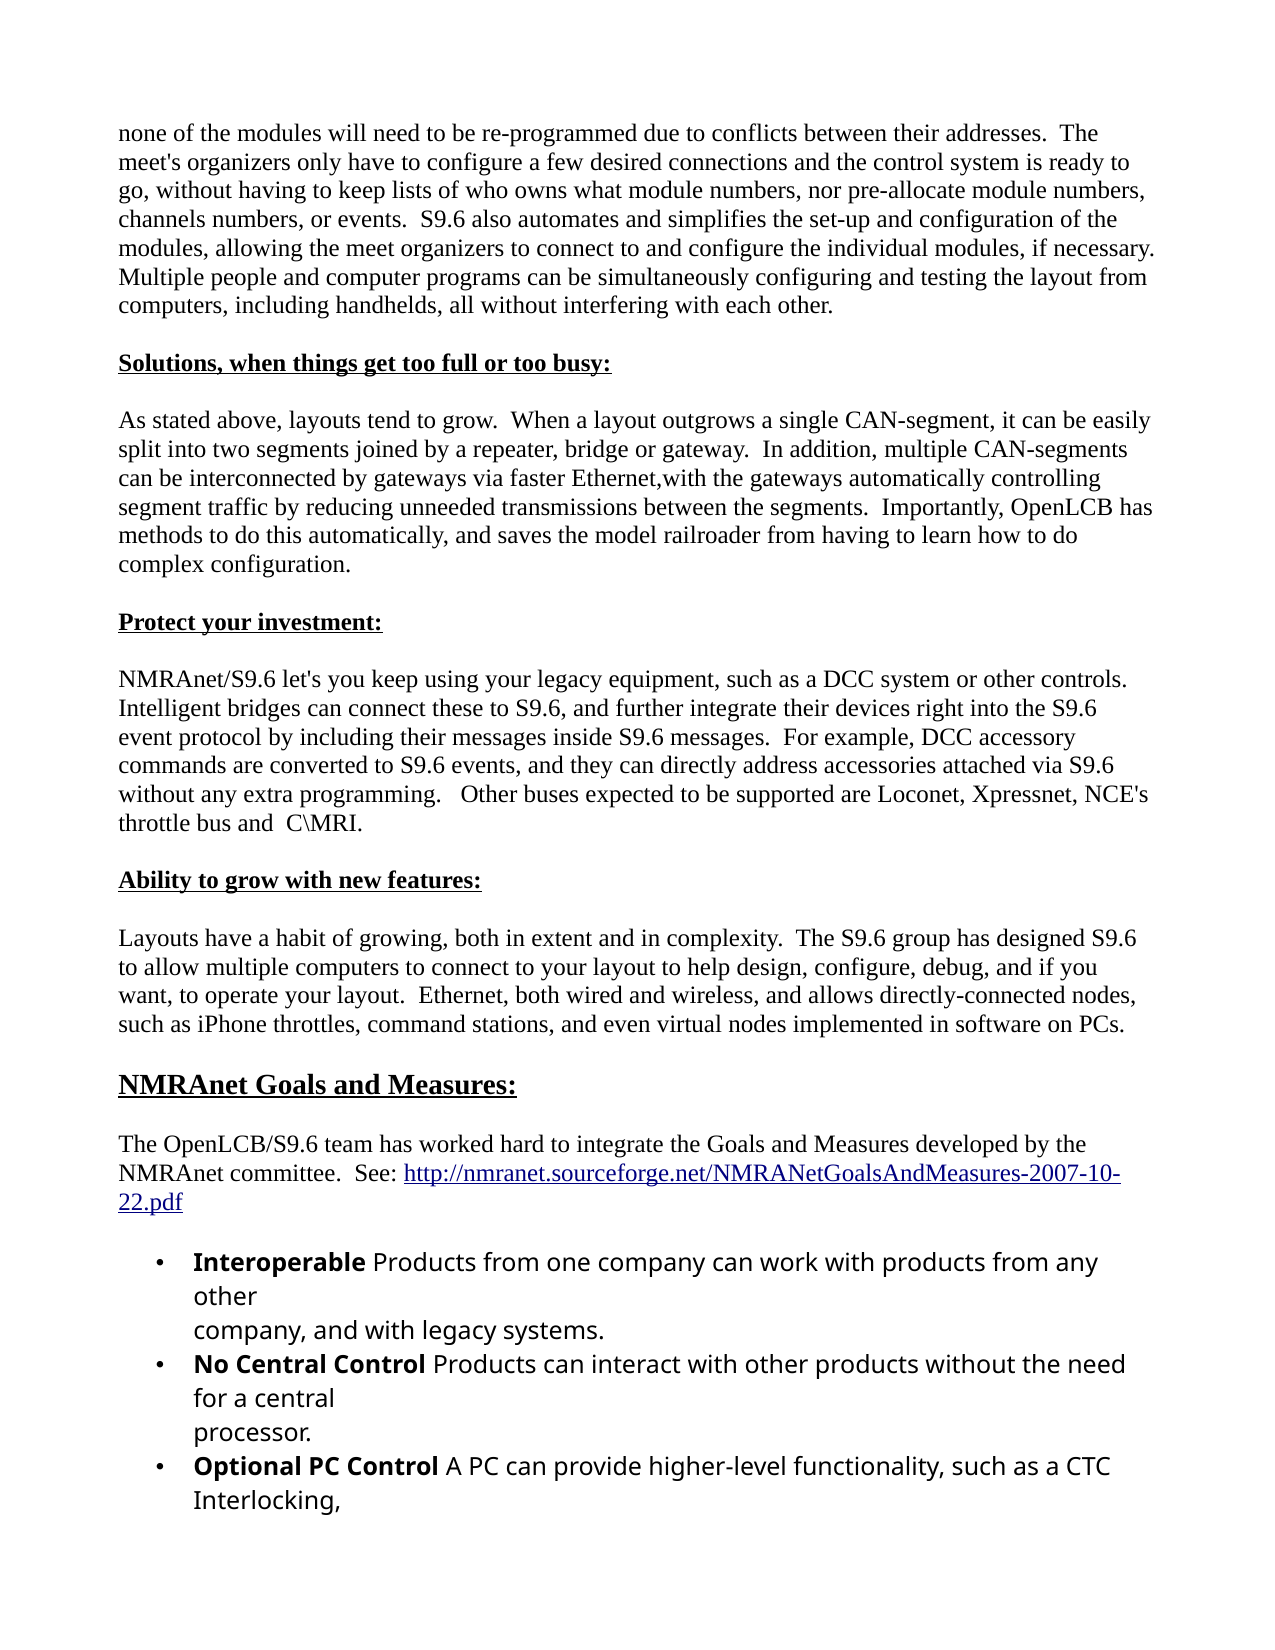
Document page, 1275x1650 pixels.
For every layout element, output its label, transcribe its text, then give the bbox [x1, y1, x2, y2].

list Optional PC Control A PC can provide higher-level functionality, such as a CTC Interlocking, [156, 1448, 1157, 1517]
list Interoperable Products from one company can work with products from any other [156, 1244, 1157, 1312]
list processor. [156, 1414, 1157, 1448]
list No Central Control Products can interact with other products without the need for a central [156, 1346, 1157, 1414]
text NMRAnet/S9.6 let's you keep using your legacy equipment, such as a DCC system or other controls. Intelligent bridges can connect these to S9.6, and further integrate their devices right into the S9.6 event protocol by including their messages inside S9.6 messages. For example, DCC accessory commands are converted to S9.6 events, and they can directly address accessories attached via S9.6 without any extra programming. Other buses expected to be supported are Loconet, Xpressnet, NCE's throttle bus and C\MRI. [118, 664, 1157, 837]
text NMRAnet Goals and Measures: [118, 1067, 1157, 1100]
list company, and with legacy systems. [156, 1312, 1157, 1346]
text -- none of the modules will need to be re-programmed due to conflicts between their addresses. The meet's organizers only have to configure a few desired connections and the control system is ready to go, without having to keep lists of who owns what module numbers, nor pre-allocate module numbers, channels numbers, or events. S9.6 also automates and simplifies the set-up and configuration of the modules, allowing the meet organizers to connect to and configure the individual modules, if necessary. Multiple people and computer programs can be simultaneously configuring and testing the layout from computers, including handhelds, all without interfering with each other. [118, 118, 1157, 319]
text Layouts have a habit of growing, both in extent and in complexity. The S9.6 group has designed S9.6 to allow multiple computers to connect to your layout to help design, configure, debug, and if you want, to operate your layout. Ethernet, both wired and wireless, and allows directly-connected nodes, such as iPhone throttles, command stations, and even virtual nodes implemented in software on PCs. [118, 923, 1157, 1038]
text Solutions, when things get too full or too busy: [118, 348, 1157, 377]
text The OpenLCB/S9.6 team has worked hard to integrate the Goals and Measures developed by the NMRAnet committee. See: http://nmranet.sourceforge.net/NMRANetGoalsAndMeasures-2007-10-22.pdf [118, 1129, 1157, 1215]
text Protect your investment: [118, 607, 1157, 636]
text Ability to grow with new features: [118, 866, 1157, 894]
text As stated above, layouts tend to grow. When a layout outgrows a single CAN-segment, it can be easily split into two segments joined by a repeater, bridge or gateway. In addition, multiple CAN-segments can be interconnected by gateways via faster Ethernet,with the gateways automatically controlling segment traffic by reducing unneeded transmissions between the segments. Importantly, OpenLCB has methods to do this automatically, and saves the model railroader from having to learn how to do complex configuration. [118, 406, 1157, 607]
